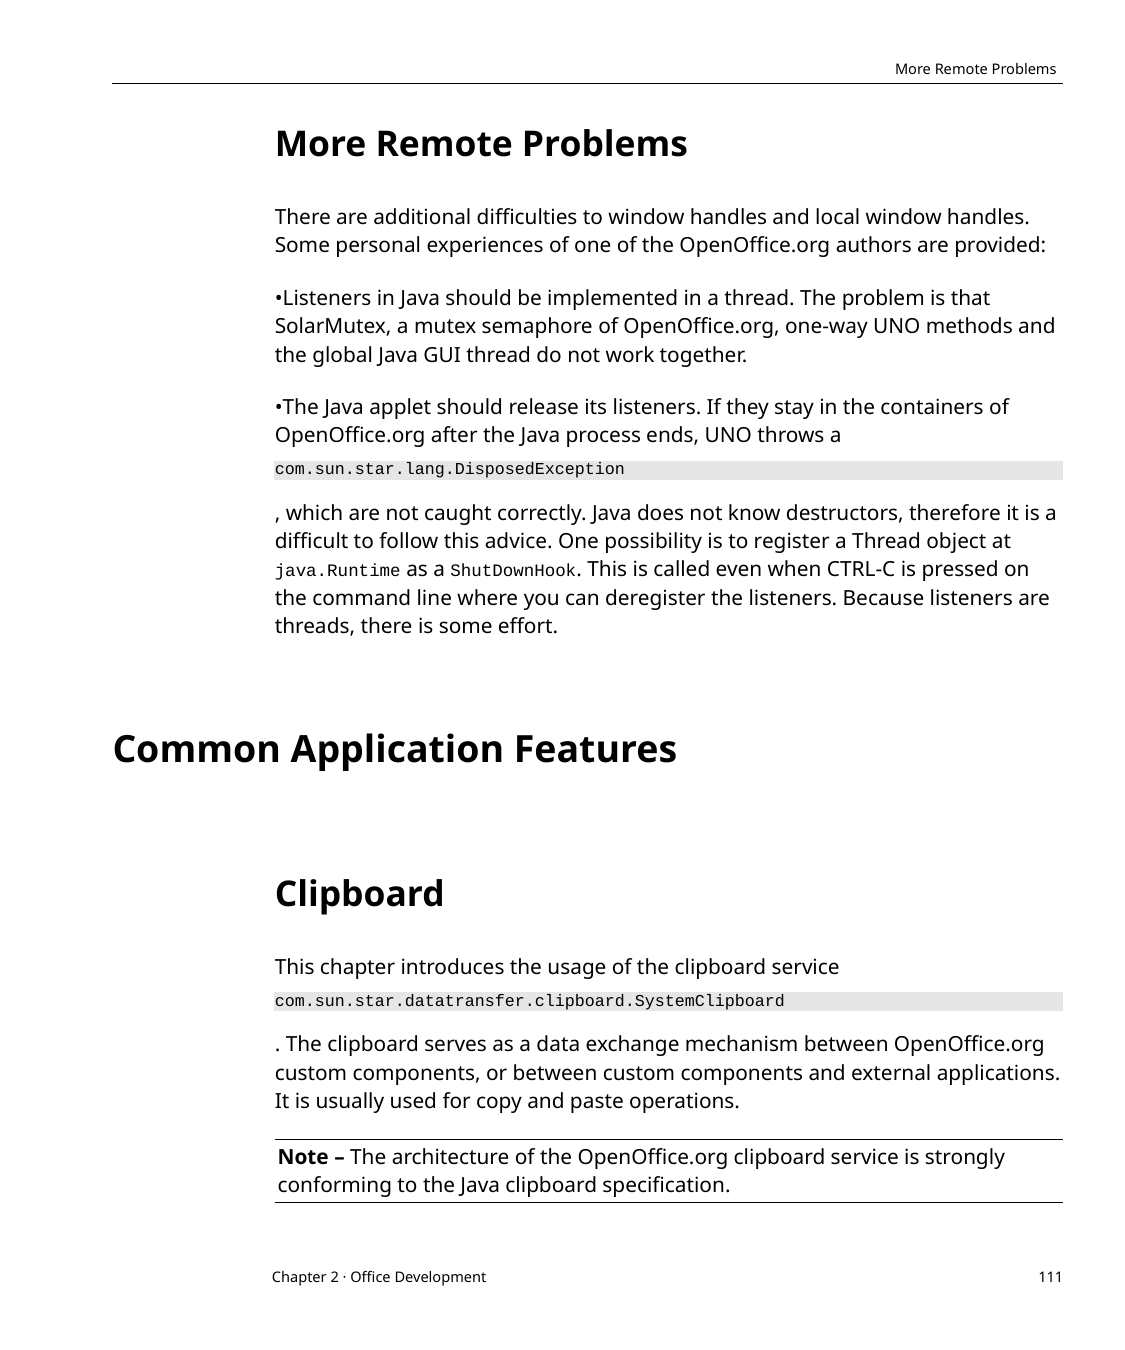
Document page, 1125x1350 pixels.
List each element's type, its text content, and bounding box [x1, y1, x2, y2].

text . The clipboard serves as a data exchange mechanism between OpenOffice.org custom components, or between custom components and external applications. It is usually used for copy and paste operations. [274, 1029, 1063, 1114]
text This chapter introduces the usage of the clipboard service [274, 952, 1063, 981]
subtitle More Remote Problems [274, 118, 1063, 166]
list Listeners in Java should be implemented in a thread. The problem is that SolarMutex, a mutex semaphore of OpenOffice.org, one-way UNO methods and the global Java GUI thread do not work together. [274, 283, 1063, 368]
list The Java applet should release its listeners. If they stay in the containers of OpenOffice.org after the Java process ends, UNO throws a [274, 392, 1063, 449]
list The architecture of the OpenOffice.org clipboard service is strongly conforming to the Java clipboard specification. [274, 1140, 1063, 1202]
subtitle Clipboard [274, 868, 1063, 916]
subtitle Common Application Features [112, 723, 1063, 774]
text There are additional difficulties to window handles and local window handles. Some personal experiences of one of the OpenOffice.org authors are provided: [274, 202, 1063, 259]
text com.sun.star.datatransfer.clipboard.SystemClipboard [274, 992, 1063, 1011]
list , which are not caught correctly. Java does not know destructors, therefore it is a difficult to follow this advice. One possibility is to register a Thread object at java.Runtime as a ShutDownHook. This is called even when CTRL-C is pressed on the command line where you can deregister the listeners. Because listeners are threads, there is some effort. [274, 498, 1063, 640]
list com.sun.star.lang.DisposedException [274, 461, 1063, 480]
